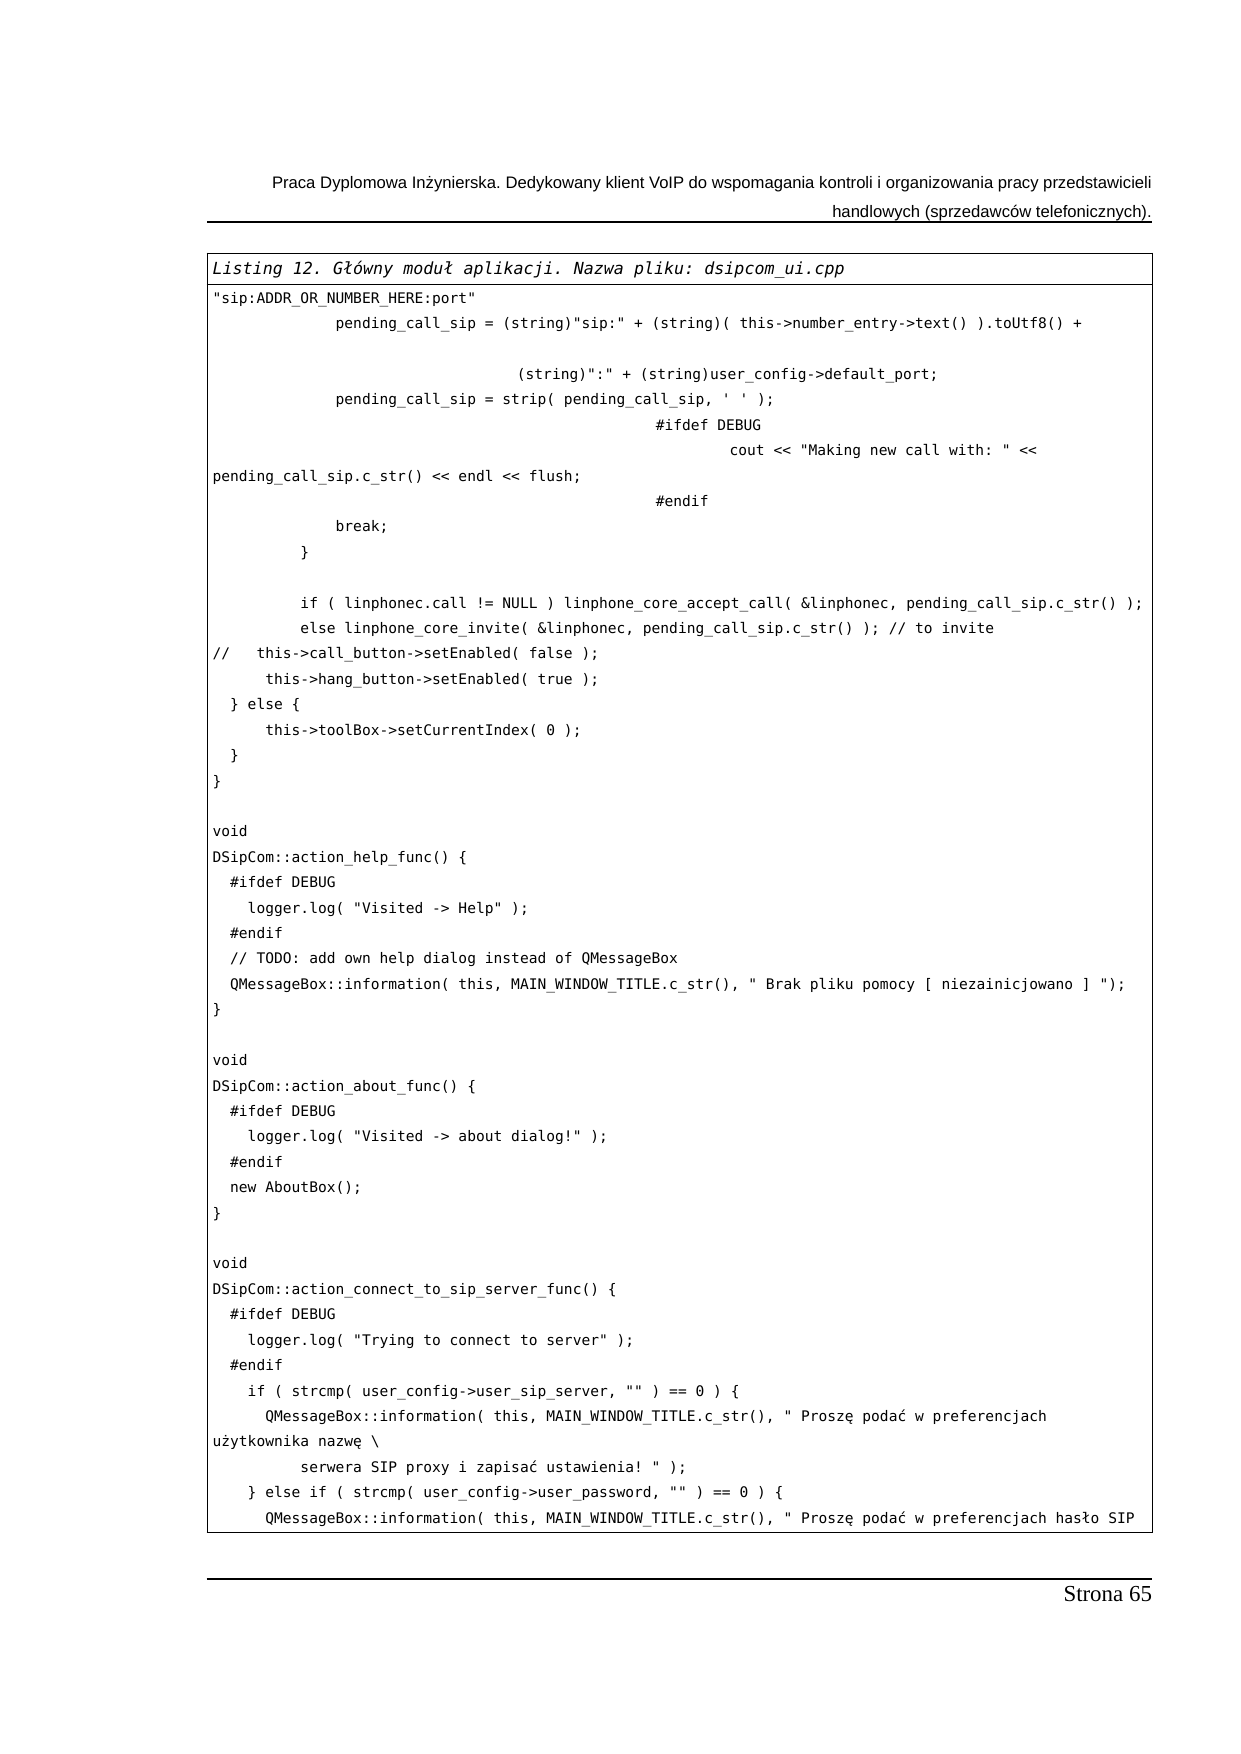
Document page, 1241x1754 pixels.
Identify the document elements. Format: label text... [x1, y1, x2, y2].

table_header Listing 12. Główny moduł aplikacji. Nazwa pliku: dsipcom_ui.cpp [208, 254, 1152, 284]
table_cell "sip:ADDR_OR_NUMBER_HERE:port" pending_call_sip = (string)"sip:" + (string)( this->number_entry->text() ).toUtf8() + (string)":" + (string)user_config->default_port; pending_call_sip = strip( pending_call_sip, ' ' ); #ifdef DEBUG cout << "Making new call with: " << pending_call_sip.c_str() << endl << flush; #endif break; } if ( linphonec.call != NULL ) linphone_core_accept_call( &linphonec, pending_call_sip.c_str() ); else linphone_core_invite( &linphonec, pending_call_sip.c_str() ); // to invite // this->call_button->setEnabled( false ); this->hang_button->setEnabled( true ); } else { this->toolBox->setCurrentIndex( 0 ); } } void DSipCom::action_help_func() { #ifdef DEBUG logger.log( "Visited -> Help" ); #endif // TODO: add own help dialog instead of QMessageBox QMessageBox::information( this, MAIN_WINDOW_TITLE.c_str(), " Brak pliku pomocy [ niezainicjowano ] "); } void DSipCom::action_about_func() { #ifdef DEBUG logger.log( "Visited -> about dialog!" ); #endif new AboutBox(); } void DSipCom::action_connect_to_sip_server_func() { #ifdef DEBUG logger.log( "Trying to connect to server" ); #endif if ( strcmp( user_config->user_sip_server, "" ) == 0 ) { QMessageBox::information( this, MAIN_WINDOW_TITLE.c_str(), " Proszę podać w preferencjach użytkownika nazwę \ serwera SIP proxy i zapisać ustawienia! " ); } else if ( strcmp( user_config->user_password, "" ) == 0 ) { QMessageBox::information( this, MAIN_WINDOW_TITLE.c_str(), " Proszę podać w preferencjach hasło SIP [208, 285, 1152, 1532]
